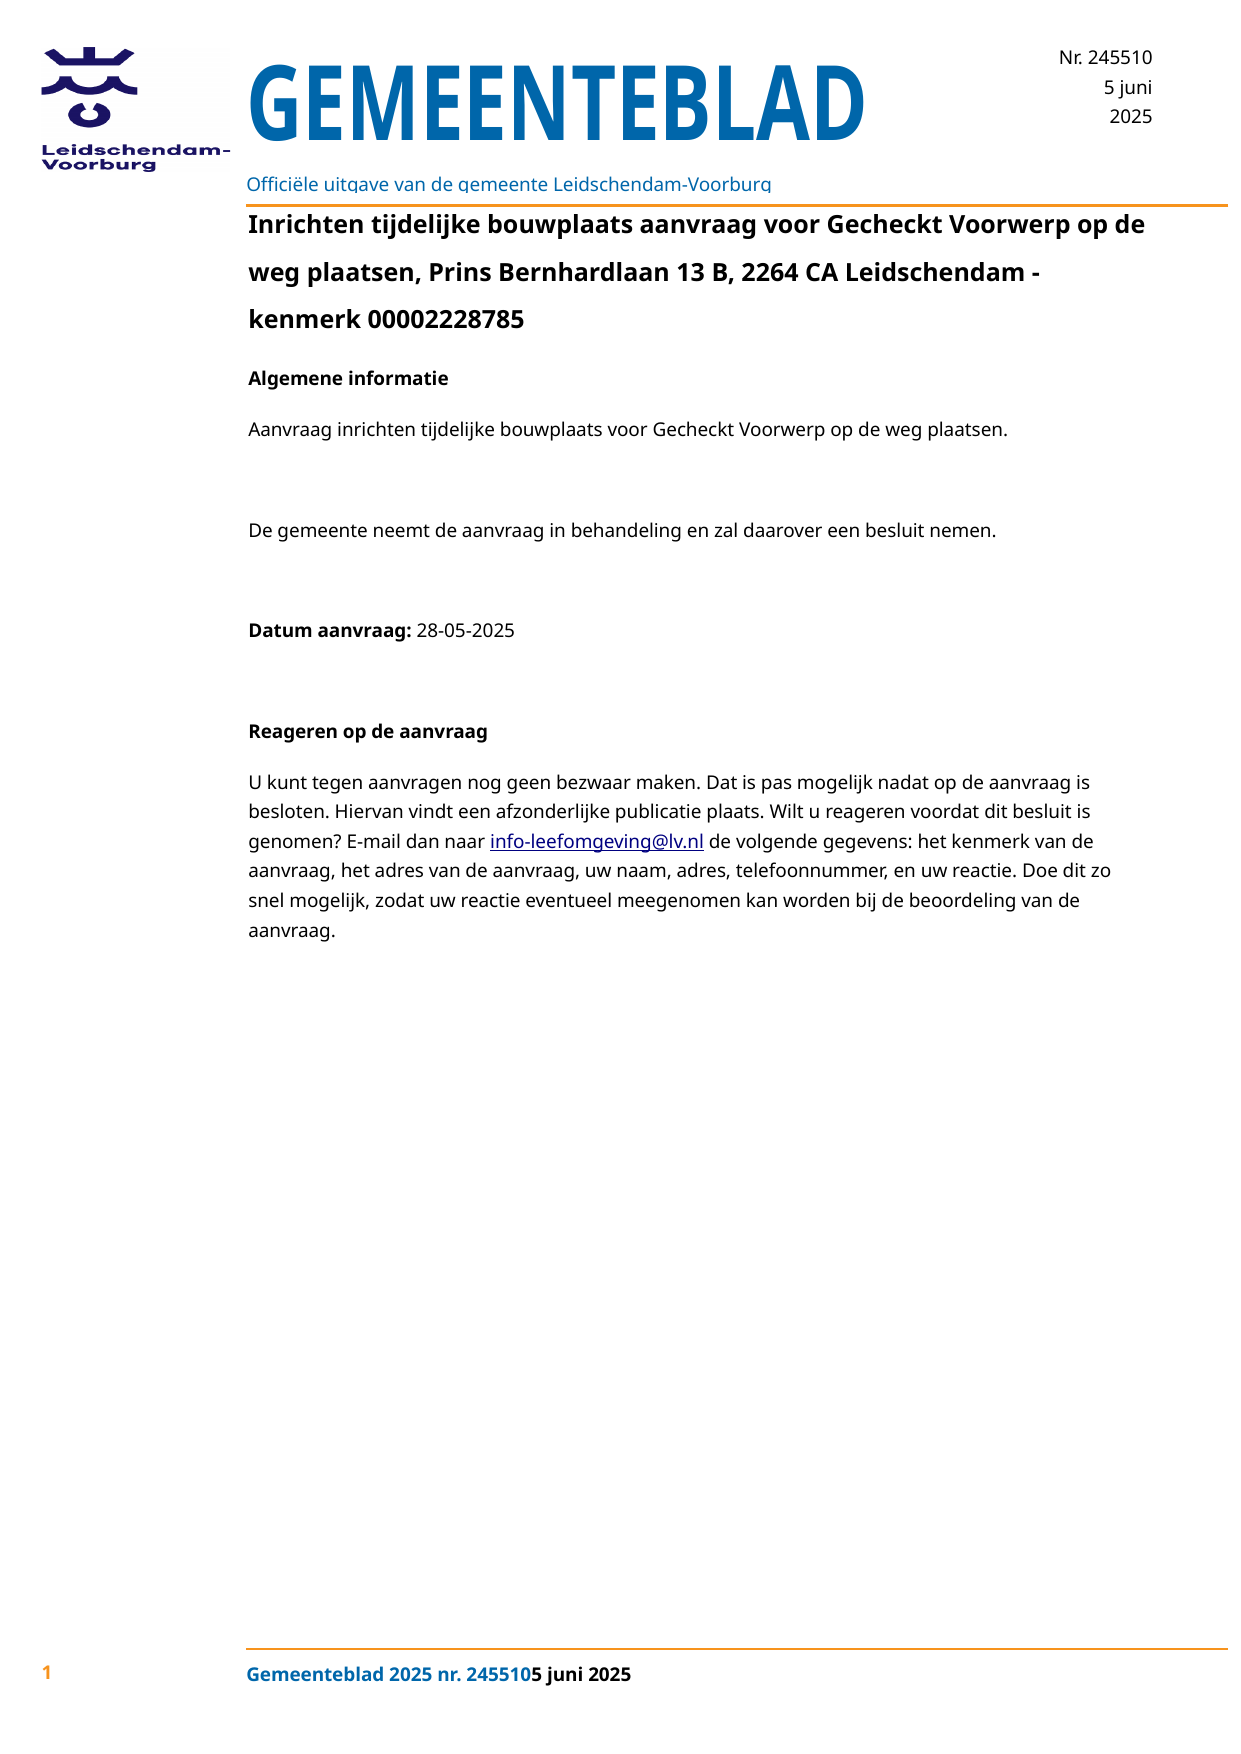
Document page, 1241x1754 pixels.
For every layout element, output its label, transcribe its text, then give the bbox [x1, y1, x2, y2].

text U kunt tegen aanvragen nog geen bezwaar maken. Dat is pas mogelijk nadat op de aanvraag is besloten. Hiervan vindt een afzonderlijke publicatie plaats. Wilt u reageren voordat dit besluit is genomen? E-mail dan naar info-leefomgeving@lv.nl de volgende gegevens: het kenmerk van de aanvraag, het adres van de aanvraag, uw naam, adres, telefoonnummer, en uw reactie. Doe dit zo snel mogelijk, zodat uw reactie eventueel meegenomen kan worden bij de beoordeling van de aanvraag. [248, 769, 1152, 942]
text Reageren op de aanvraag [248, 718, 1152, 744]
text Algemene informatie [248, 366, 1152, 391]
picture [41, 47, 231, 172]
text De gemeente neemt de aanvraag in behandeling en zal daarover een besluit nemen. [248, 517, 1152, 542]
text Aanvraag inrichten tijdelijke bouwplaats voor Gecheckt Voorwerp op de weg plaatsen. [248, 416, 1152, 442]
text Datum aanvraag: 28-05-2025 [248, 618, 1152, 643]
text Inrichten tijdelijke bouwplaats aanvraag voor Gecheckt Voorwerp op de weg plaatsen, Prins Bernhardlaan 13 B, 2264 CA Leidschendam - kenmerk 00002228785 [248, 207, 1152, 336]
